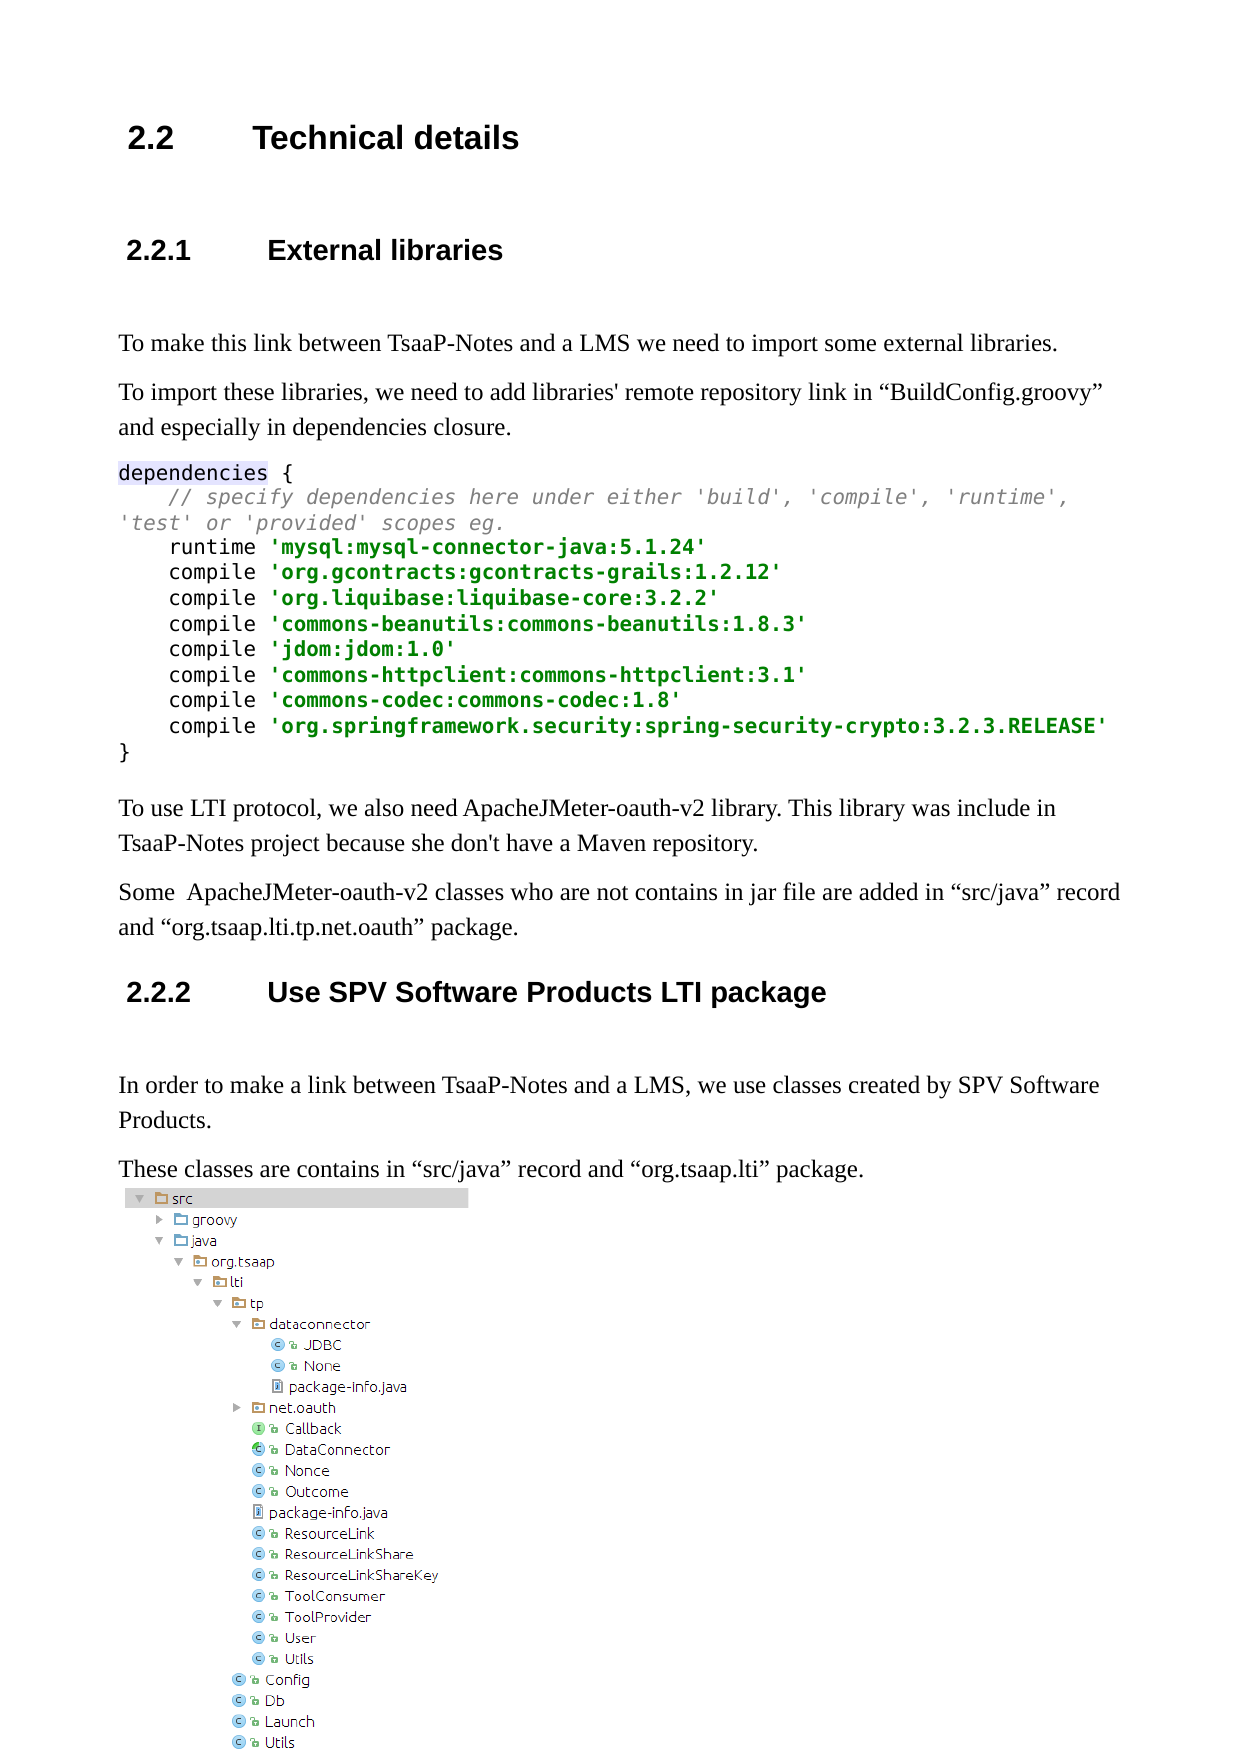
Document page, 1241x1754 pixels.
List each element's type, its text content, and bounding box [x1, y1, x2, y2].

text compile 'commons-httpclient:commons-httpclient:3.1' [118, 663, 1122, 688]
picture [125, 1188, 469, 1754]
text compile 'jdom:jdom:1.0' [118, 637, 1122, 663]
text compile 'commons-codec:commons-codec:1.8' [118, 688, 1122, 714]
text dependencies { [118, 461, 1122, 485]
text compile 'org.liquibase:liquibase-core:3.2.2' [118, 586, 1122, 612]
text Some ApacheJMeter-oauth-v2 classes who are not contains in jar file are added in “src/java” record and “org.tsaap.lti.tp.net.oauth” package. [118, 877, 1122, 940]
text compile 'org.springframework.security:spring-security-crypto:3.2.3.RELEASE' [118, 714, 1122, 740]
text To make this link between TsaaP-Notes and a LMS we need to import some external libraries. [118, 328, 1122, 357]
text These classes are contains in “src/java” record and “org.tsaap.lti” package. [118, 1154, 1122, 1183]
text compile 'org.gcontracts:gcontracts-grails:1.2.12' [118, 560, 1122, 586]
subtitle Technical details [118, 118, 1122, 157]
subtitle External libraries [118, 233, 1122, 266]
subtitle Use SPV Software Products LTI package [118, 975, 1122, 1009]
text To import these libraries, we need to add libraries' remote repository link in “BuildConfig.groovy” and especially in dependencies closure. [118, 377, 1122, 440]
text } [118, 740, 1122, 764]
text In order to make a link between TsaaP-Notes and a LMS, we use classes created by SPV Software Products. [118, 1070, 1122, 1133]
text compile 'commons-beanutils:commons-beanutils:1.8.3' [118, 612, 1122, 637]
text // specify dependencies here under either 'build', 'compile', 'runtime', 'test' or 'provided' scopes eg. [118, 485, 1122, 535]
text runtime 'mysql:mysql-connector-java:5.1.24' [118, 535, 1122, 560]
text To use LTI protocol, we also need ApacheJMeter-oauth-v2 library. This library was include in TsaaP-Notes project because she don't have a Maven repository. [118, 793, 1122, 857]
